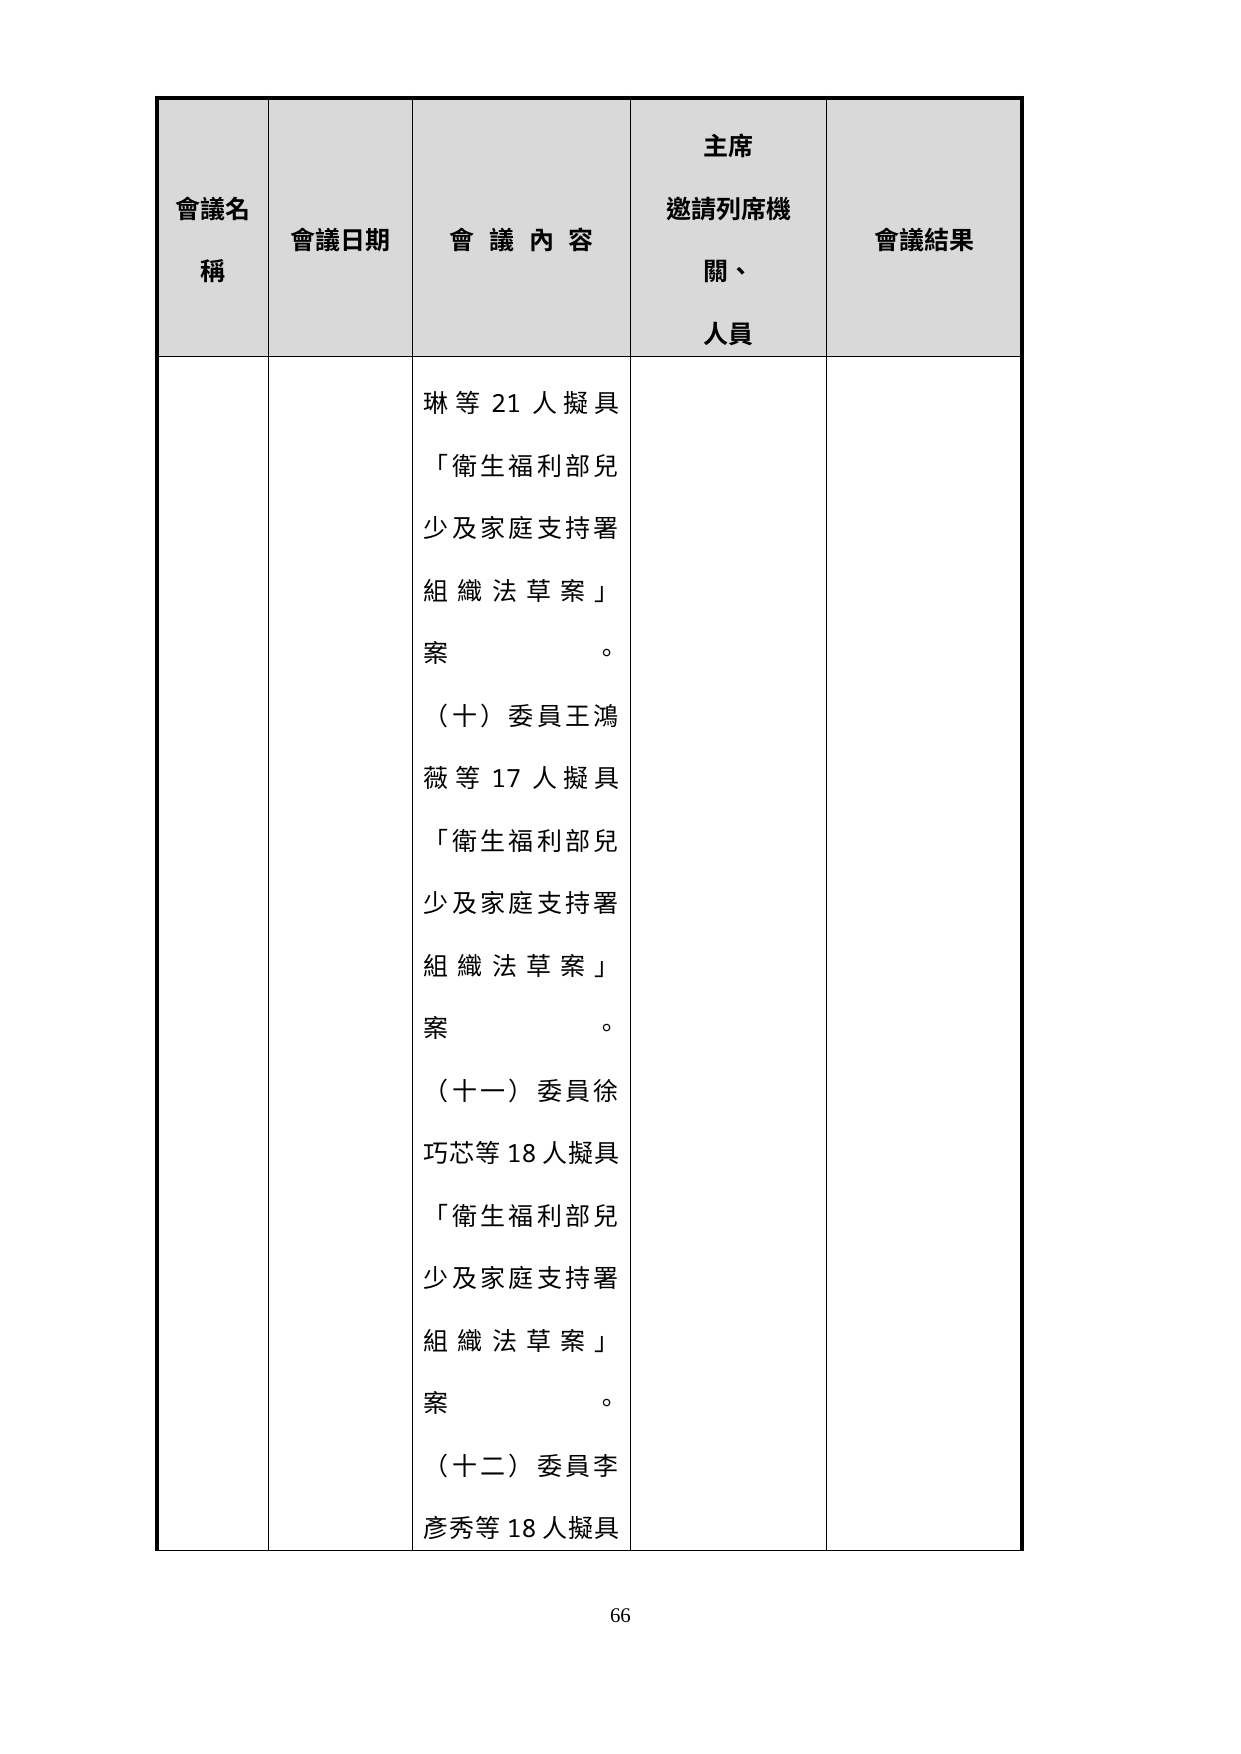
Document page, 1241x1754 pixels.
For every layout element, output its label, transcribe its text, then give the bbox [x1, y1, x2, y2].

table_header 主席 邀請列席機關、 人員 [631, 100, 826, 356]
table_cell [269, 357, 412, 1550]
table_header 會議結果 [827, 100, 1020, 356]
table_cell [159, 357, 268, 1550]
table_cell [631, 357, 826, 1550]
table_header 會議內容 [413, 100, 630, 356]
table_header 會議名稱 [159, 100, 268, 356]
table_cell [827, 357, 1020, 1550]
table_cell 琳等21人擬具「衛生福利部兒少及家庭支持署組織法草案」案。 （十）委員王鴻薇等17人擬具「衛生福利部兒少及家庭支持署組織法草案」案。 （十一）委員徐巧芯等18人擬具「衛生福利部兒少及家庭支持署組織法草案」案。 （十二）委員李彥秀等18人擬具 [413, 357, 630, 1550]
table_header 會議日期 [269, 100, 412, 356]
